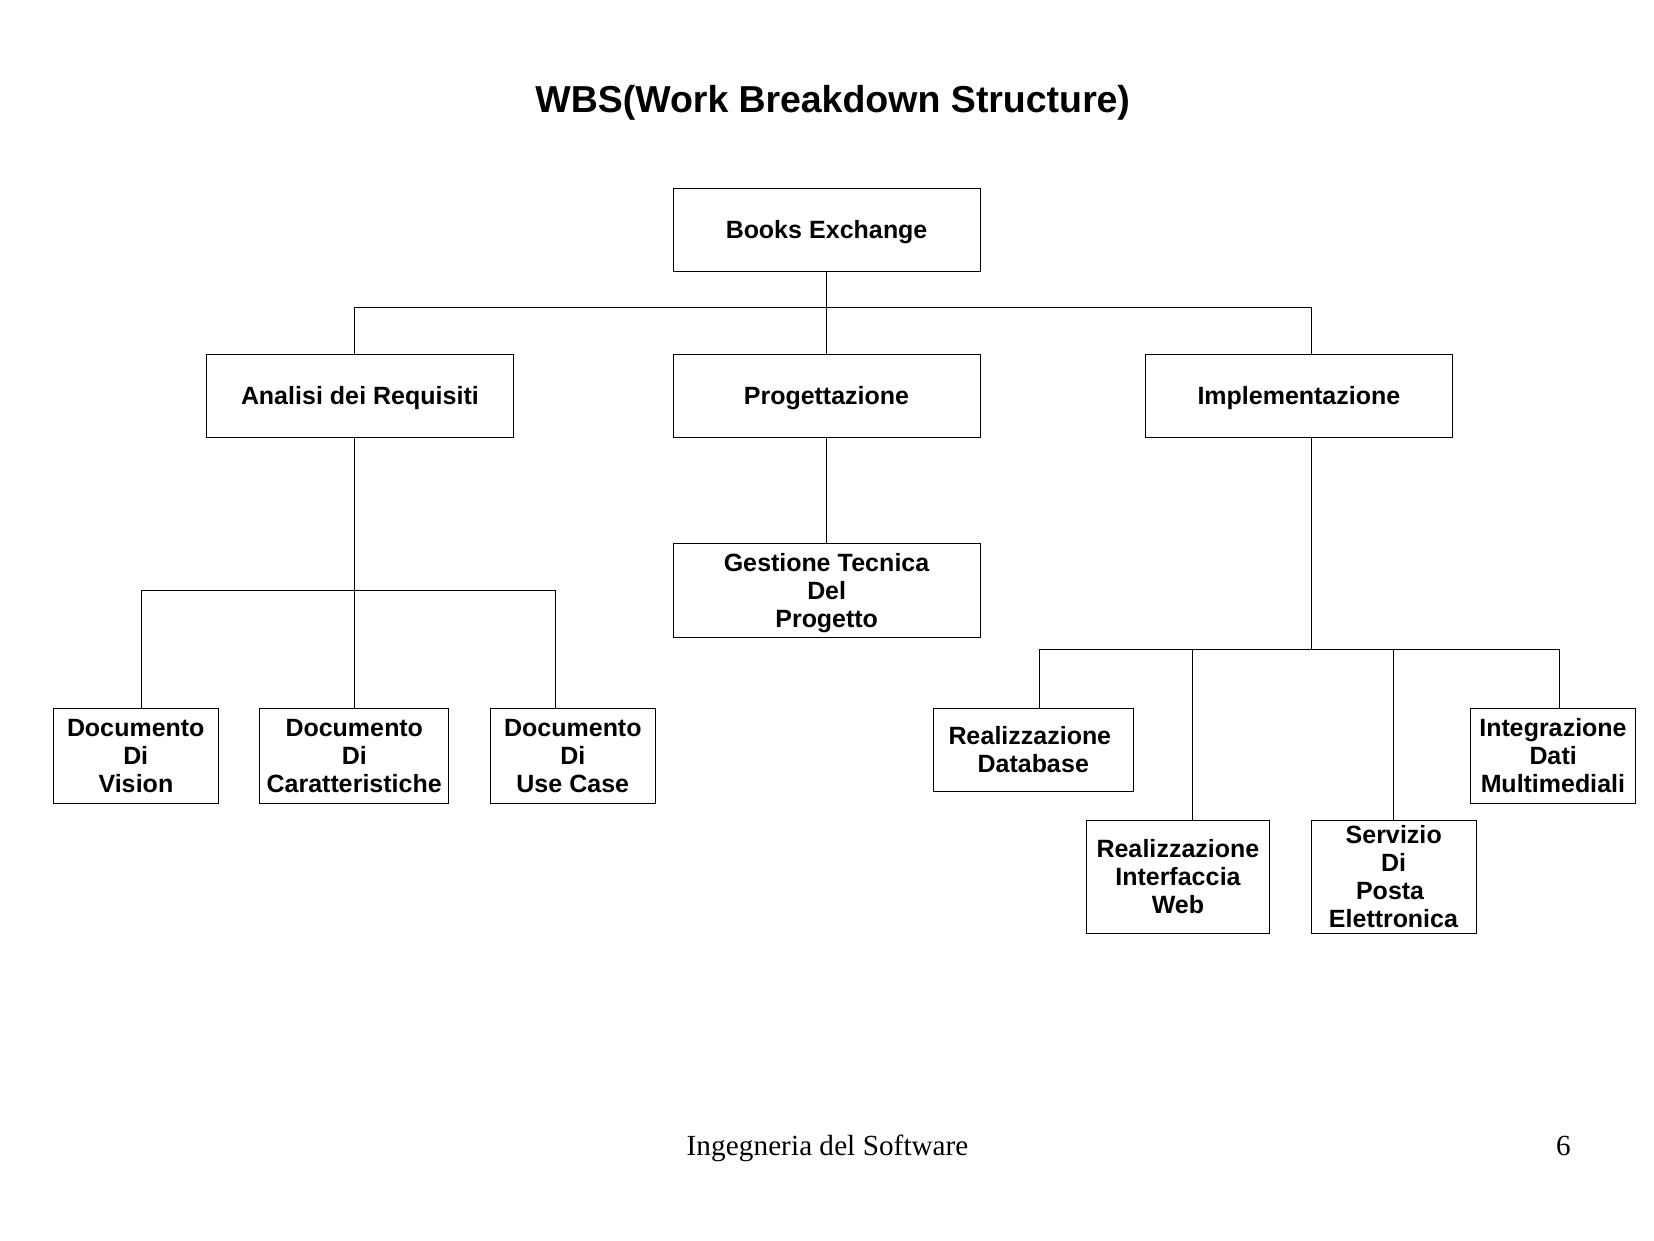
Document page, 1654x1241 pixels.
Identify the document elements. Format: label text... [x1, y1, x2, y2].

text_box WBS(Work Breakdown Structure) [520, 70, 1146, 128]
text_box Documento Di Caratteristiche [259, 708, 449, 804]
text_box Progettazione [673, 354, 981, 438]
text_box Servizio Di Posta Elettronica [1311, 820, 1477, 934]
text_box Books Exchange [673, 188, 981, 272]
text_box Gestione Tecnica Del Progetto [673, 543, 981, 638]
text_box Implementazione [1145, 354, 1453, 438]
text_box Documento Di Use Case [490, 708, 656, 804]
text_box Realizzazione Interfaccia Web [1086, 820, 1270, 934]
text_box Integrazione Dati Multimediali [1470, 708, 1636, 804]
text_box Documento Di Vision [53, 708, 219, 804]
text_box Realizzazione Database [933, 708, 1134, 792]
text_box Analisi dei Requisiti [206, 354, 514, 438]
